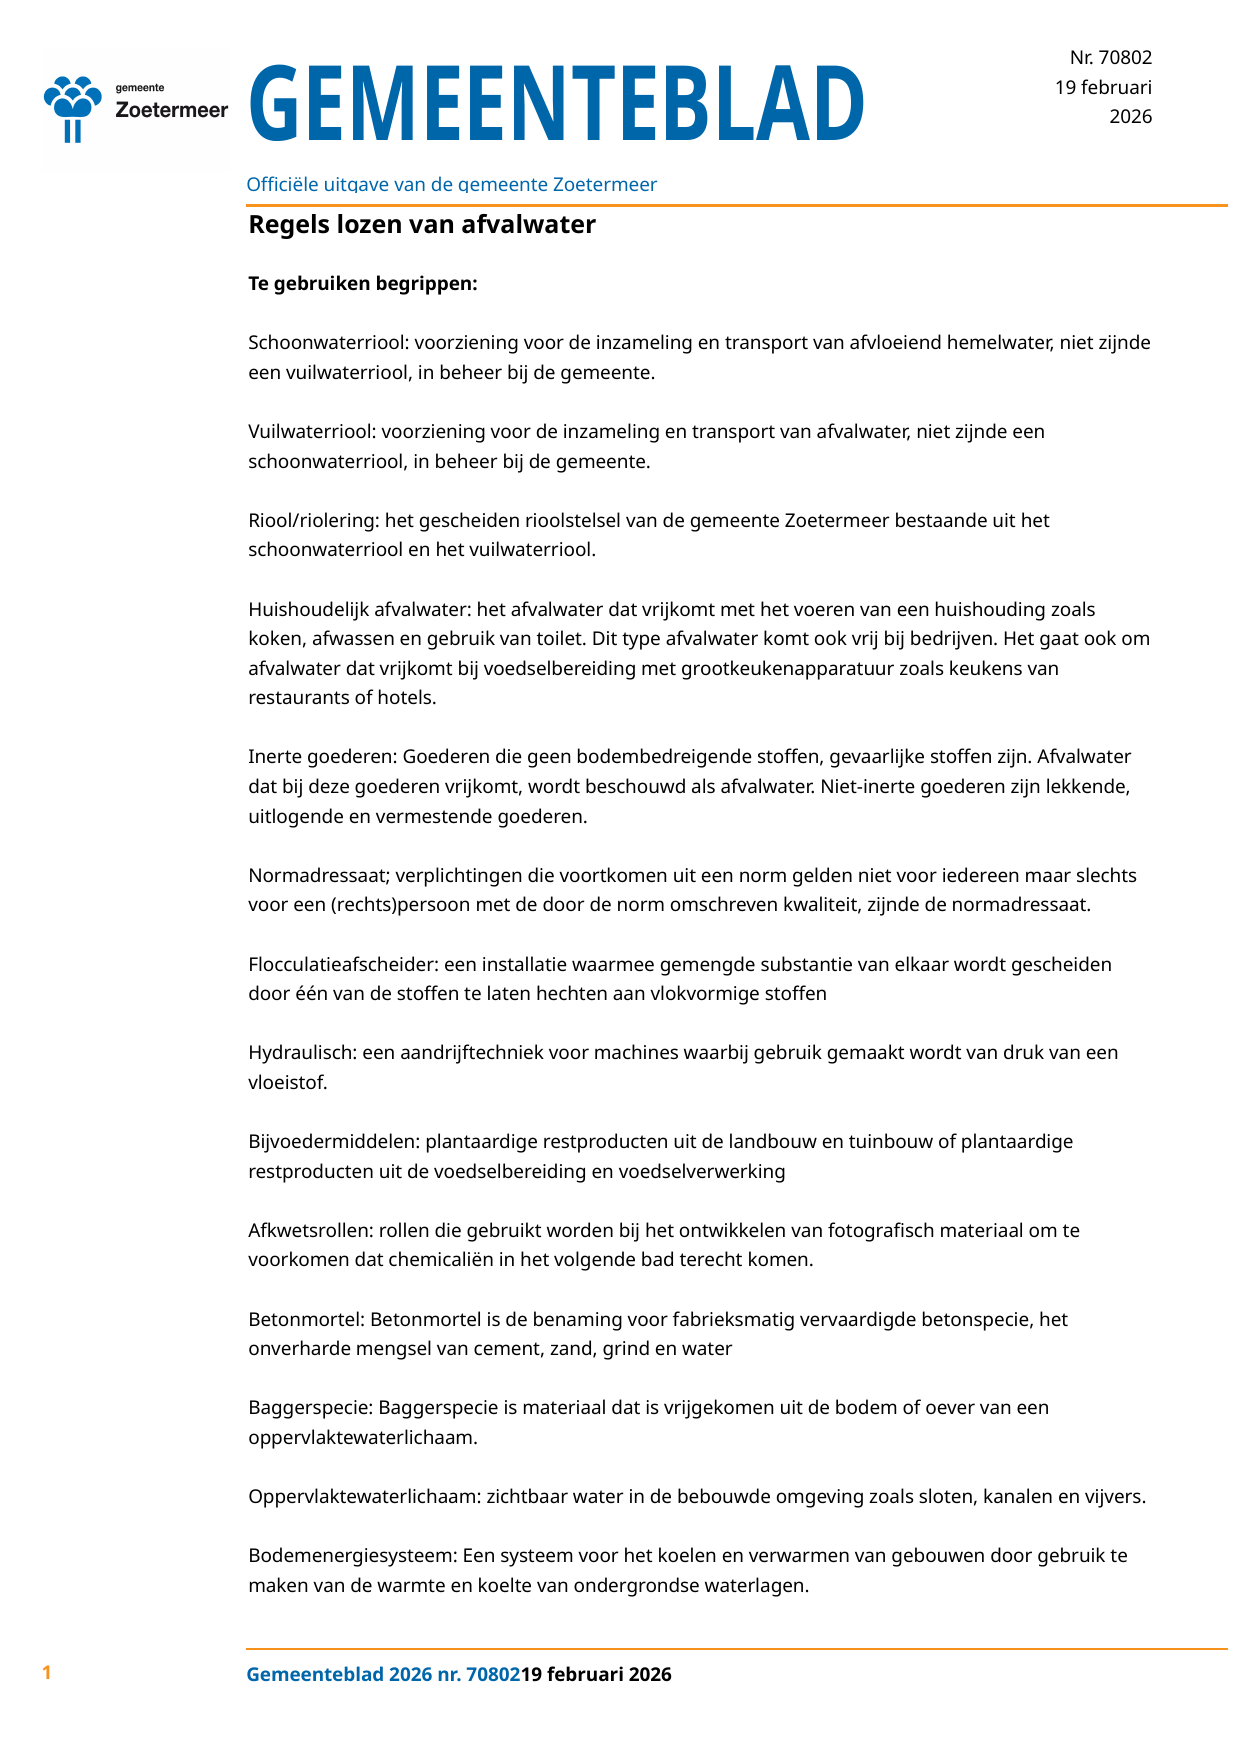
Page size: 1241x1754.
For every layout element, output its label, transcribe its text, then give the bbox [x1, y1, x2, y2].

text Regels lozen van afvalwater [248, 207, 1152, 241]
text Afkwetsrollen: rollen die gebruikt worden bij het ontwikkelen van fotografisch materiaal om te voorkomen dat chemicaliën in het volgende bad terecht komen. [248, 1217, 1152, 1272]
text Hydraulisch: een aandrijftechniek voor machines waarbij gebruik gemaakt wordt van druk van een vloeistof. [248, 1039, 1152, 1095]
text Huishoudelijk afvalwater: het afvalwater dat vrijkomt met het voeren van een huishouding zoals koken, afwassen en gebruik van toilet. Dit type afvalwater komt ook vrij bij bedrijven. Het gaat ook om afvalwater dat vrijkomt bij voedselbereiding met grootkeukenapparatuur zoals keukens van restaurants of hotels. [248, 596, 1152, 710]
text Riool/riolering: het gescheiden rioolstelsel van de gemeente Zoetermeer bestaande uit het schoonwaterriool en het vuilwaterriool. [248, 507, 1152, 562]
text Bijvoedermiddelen: plantaardige restproducten uit de landbouw en tuinbouw of plantaardige restproducten uit de voedselbereiding en voedselverwerking [248, 1128, 1152, 1183]
text Te gebruiken begrippen: [248, 270, 1152, 296]
text Schoonwaterriool: voorziening voor de inzameling en transport van afvloeiend hemelwater, niet zijnde een vuilwaterriool, in beheer bij de gemeente. [248, 329, 1152, 385]
text Inerte goederen: Goederen die geen bodembedreigende stoffen, gevaarlijke stoffen zijn. Afvalwater dat bij deze goederen vrijkomt, wordt beschouwd als afvalwater. Niet-inerte goederen zijn lekkende, uitlogende en vermestende goederen. [248, 744, 1152, 828]
text Vuilwaterriool: voorziening voor de inzameling en transport van afvalwater, niet zijnde een schoonwaterriool, in beheer bij de gemeente. [248, 418, 1152, 473]
text Normadressaat; verplichtingen die voortkomen uit een norm gelden niet voor iedereen maar slechts voor een (rechts)persoon met de door de norm omschreven kwaliteit, zijnde de normadressaat. [248, 862, 1152, 917]
text Flocculatieafscheider: een installatie waarmee gemengde substantie van elkaar wordt gescheiden door één van de stoffen te laten hechten aan vlokvormige stoffen [248, 951, 1152, 1006]
text Betonmortel: Betonmortel is de benaming voor fabrieksmatig vervaardigde betonspecie, het onverharde mengsel van cement, zand, grind en water [248, 1306, 1152, 1361]
picture [41, 47, 231, 172]
text Oppervlaktewaterlichaam: zichtbaar water in de bebouwde omgeving zoals sloten, kanalen en vijvers. [248, 1483, 1152, 1509]
text Baggerspecie: Baggerspecie is materiaal dat is vrijgekomen uit de bodem of oever van een oppervlaktewaterlichaam. [248, 1394, 1152, 1450]
text Bodemenergiesysteem: Een systeem voor het koelen en verwarmen van gebouwen door gebruik te maken van de warmte en koelte van ondergrondse waterlagen. [248, 1542, 1152, 1598]
